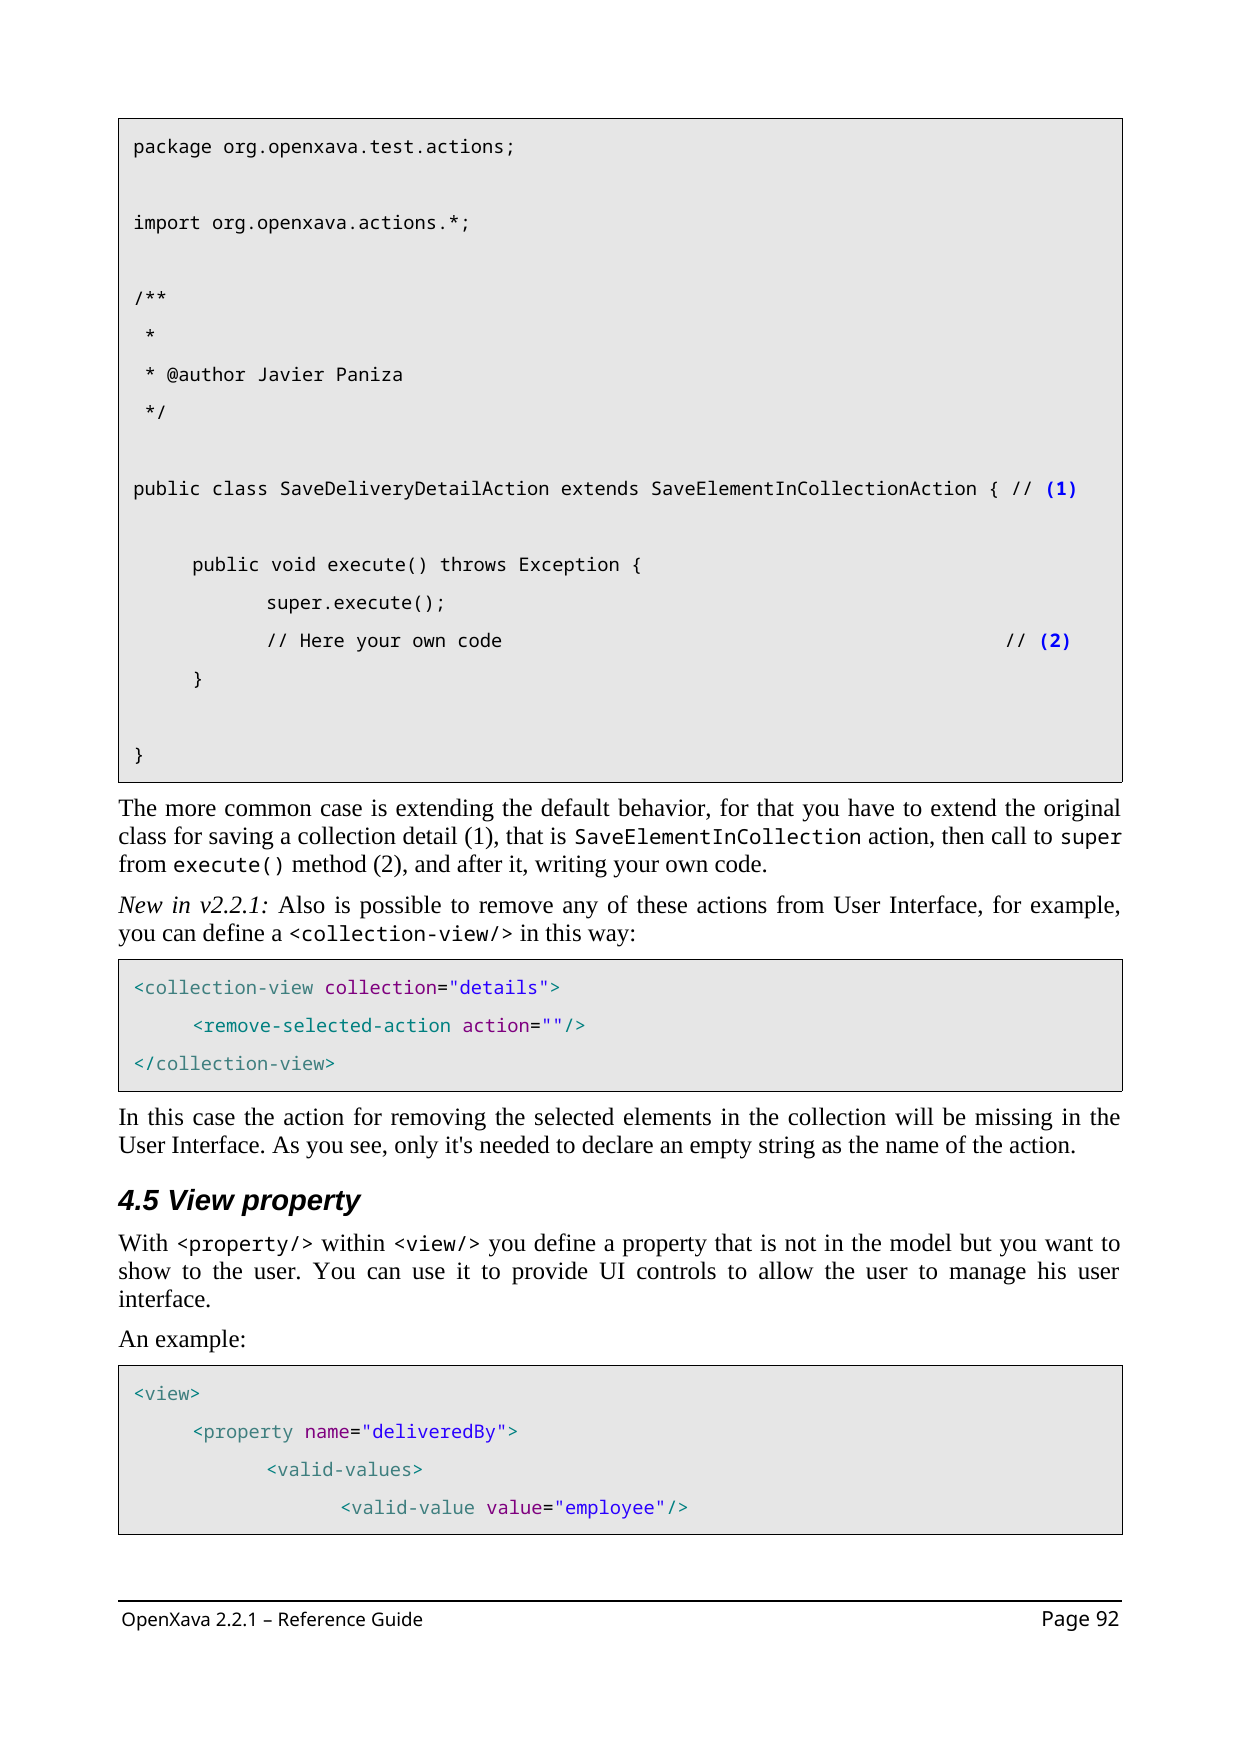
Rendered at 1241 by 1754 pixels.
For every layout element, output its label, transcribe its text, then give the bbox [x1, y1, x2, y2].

subtitle View property [118, 1184, 1122, 1216]
text <remove-selected-action action=""/> [119, 997, 1122, 1035]
text import org.openxava.actions.*; [119, 194, 1122, 232]
text */ [119, 384, 1122, 422]
text An example: [118, 1325, 1122, 1353]
text <valid-values> [119, 1441, 1122, 1479]
text * [119, 308, 1122, 346]
text * @author Javier Paniza [119, 346, 1122, 384]
text <view> [119, 1366, 1122, 1403]
text With <property/> within <view/> you define a property that is not in the model but you want to show to the user. You can use it to provide UI controls to allow the user to manage his user interface. [118, 1229, 1122, 1312]
text // Here your own code // (2) [119, 612, 1122, 650]
text public class SaveDeliveryDetailAction extends SaveElementInCollectionAction { // (1) [119, 460, 1122, 498]
text package org.openxava.test.actions; [119, 119, 1122, 156]
text </collection-view> [119, 1035, 1122, 1091]
text super.execute(); [119, 574, 1122, 612]
text } [119, 650, 1122, 688]
text <collection-view collection="details"> [119, 960, 1122, 997]
text /** [119, 270, 1122, 308]
text <property name="deliveredBy"> [119, 1403, 1122, 1441]
text <valid-value value="employee"/> [119, 1479, 1122, 1534]
text public void execute() throws Exception { [119, 536, 1122, 574]
text The more common case is extending the default behavior, for that you have to extend the original class for saving a collection detail (1), that is SaveElementInCollection action, then call to super from execute() method (2), and after it, writing your own code. [118, 794, 1122, 878]
text } [119, 726, 1122, 782]
text New in v2.2.1: Also is possible to remove any of these actions from User Interface, for example, you can define a <collection-view/> in this way: [118, 891, 1122, 947]
text In this case the action for removing the selected elements in the collection will be missing in the User Interface. As you see, only it's needed to declare an empty string as the name of the action. [118, 1103, 1122, 1159]
